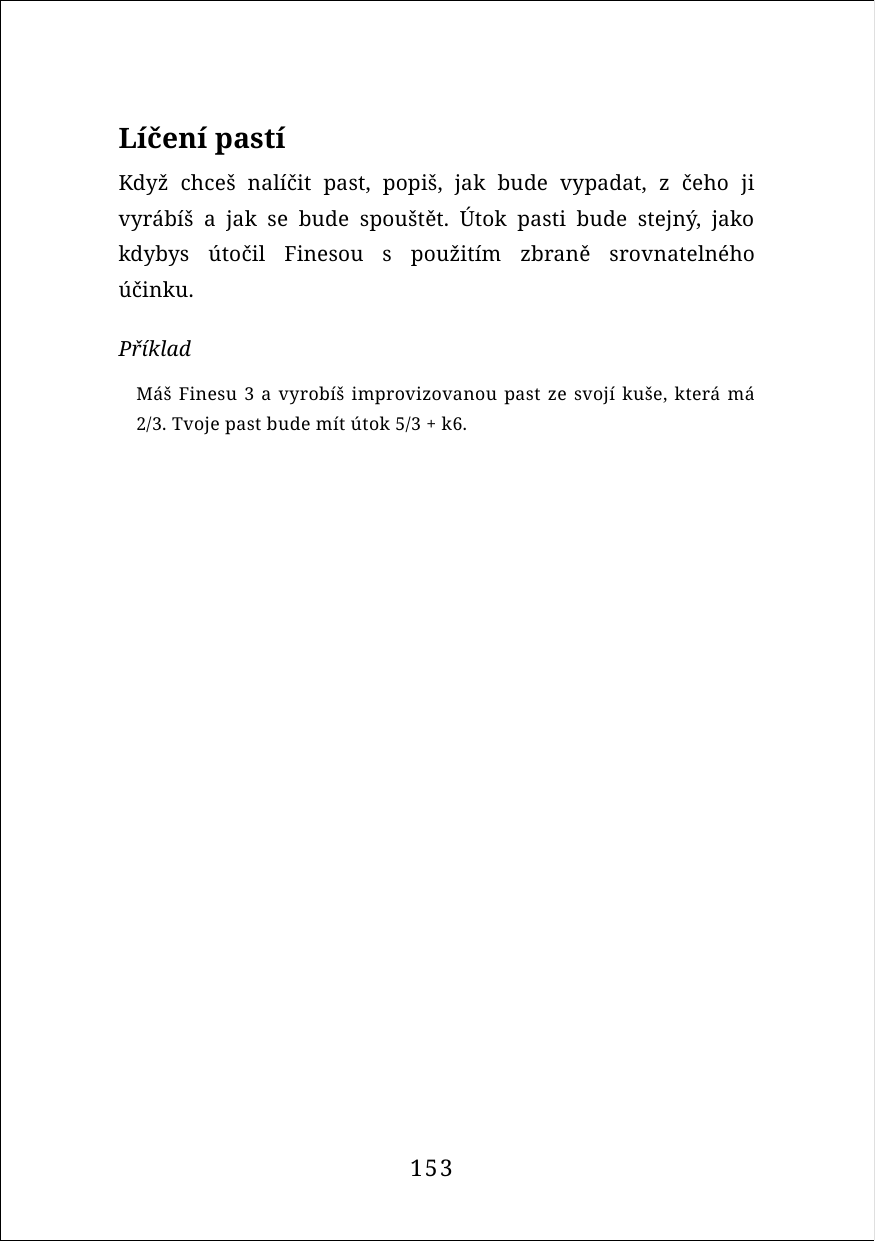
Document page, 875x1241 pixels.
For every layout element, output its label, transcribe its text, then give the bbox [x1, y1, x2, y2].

text Máš Finesu 3 a vyrobíš improvizovanou past ze svojí kuše, která má 2/3. Tvoje past bude mít útok 5/3 + k6. [136, 381, 756, 436]
text Když chceš nalíčit past, popiš, jak bude vypadat, z čeho ji vyrábíš a jak se bude spouštět. Útok pasti bude stejný, jako kdybys útočil Finesou s použitím zbraně srovnatelného účinku. [118, 168, 756, 303]
text Příklad [118, 334, 756, 362]
subtitle Líčení pastí [118, 118, 756, 157]
